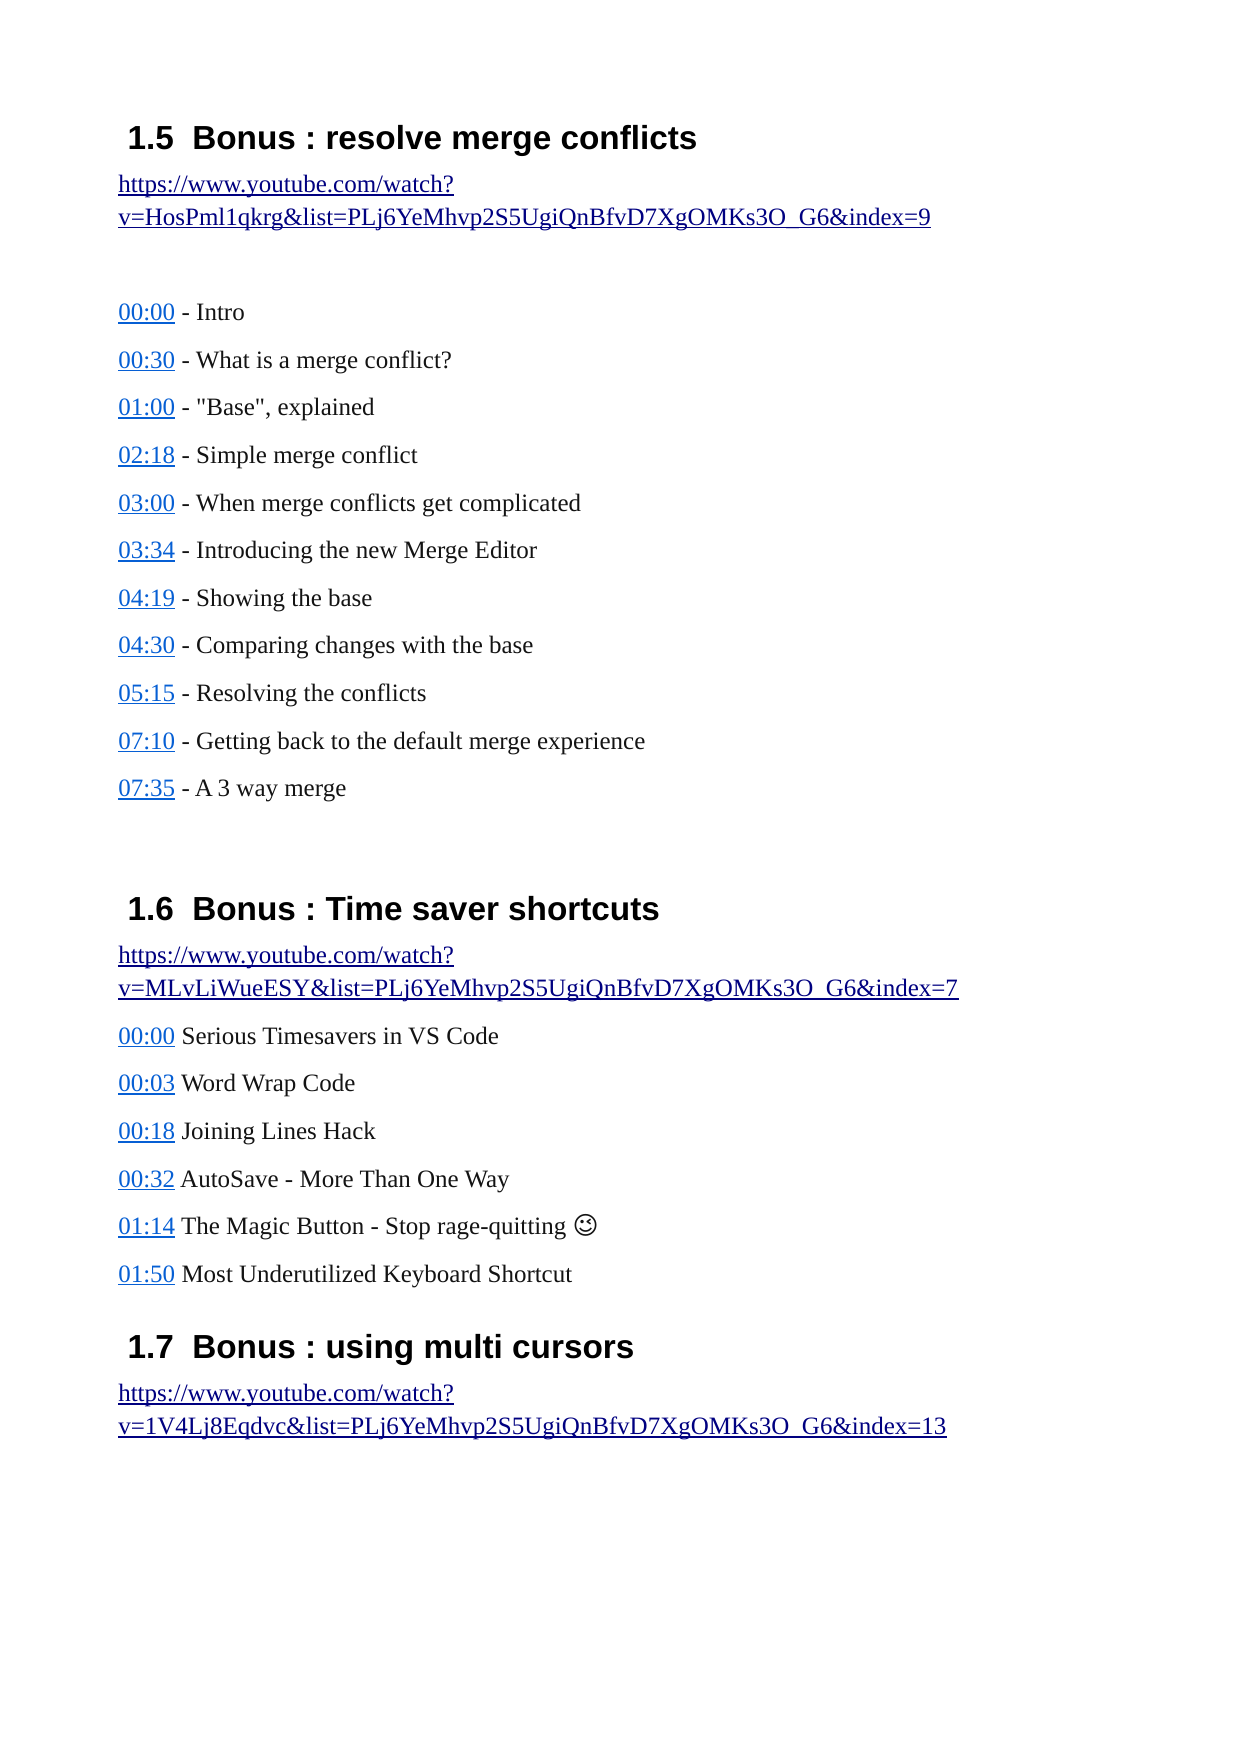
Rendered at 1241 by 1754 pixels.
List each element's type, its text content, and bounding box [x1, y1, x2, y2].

subtitle Bonus : resolve merge conflicts [118, 118, 1122, 157]
text 04:30 - Comparing changes with the base [118, 631, 1122, 659]
text 00:32 AutoSave - More Than One Way [118, 1164, 1122, 1192]
text 00:00 Serious Timesavers in VS Code [118, 1021, 1122, 1050]
text 00:18 Joining Lines Hack [118, 1116, 1122, 1145]
subtitle Bonus : Time saver shortcuts [118, 889, 1122, 928]
text https://www.youtube.com/watch?v=1V4Lj8Eqdvc&list=PLj6YeMhvp2S5UgiQnBfvD7XgOMKs3O_G6&index=13 [118, 1378, 1122, 1440]
text 01:14 The Magic Button - Stop rage-quitting 😉 [118, 1211, 1122, 1240]
text 03:34 - Introducing the new Merge Editor [118, 535, 1122, 564]
text 07:10 - Getting back to the default merge experience [118, 726, 1122, 754]
text 00:30 - What is a merge conflict? [118, 345, 1122, 374]
text 00:00 - Intro [118, 297, 1122, 326]
text 05:15 - Resolving the conflicts [118, 678, 1122, 707]
text https://www.youtube.com/watch?v=HosPml1qkrg&list=PLj6YeMhvp2S5UgiQnBfvD7XgOMKs3O_G6&index=9 [118, 169, 1122, 231]
text 03:00 - When merge conflicts get complicated [118, 488, 1122, 516]
subtitle Bonus : using multi cursors [118, 1327, 1122, 1366]
text 00:03 Word Wrap Code [118, 1068, 1122, 1097]
text 04:19 - Showing the base [118, 583, 1122, 612]
text 07:35 - A 3 way merge [118, 773, 1122, 802]
text 01:50 Most Underutilized Keyboard Shortcut [118, 1259, 1122, 1288]
text https://www.youtube.com/watch?v=MLvLiWueESY&list=PLj6YeMhvp2S5UgiQnBfvD7XgOMKs3O_G6&index=7 [118, 940, 1122, 1002]
text 01:00 - "Base", explained [118, 392, 1122, 421]
text 02:18 - Simple merge conflict [118, 440, 1122, 469]
